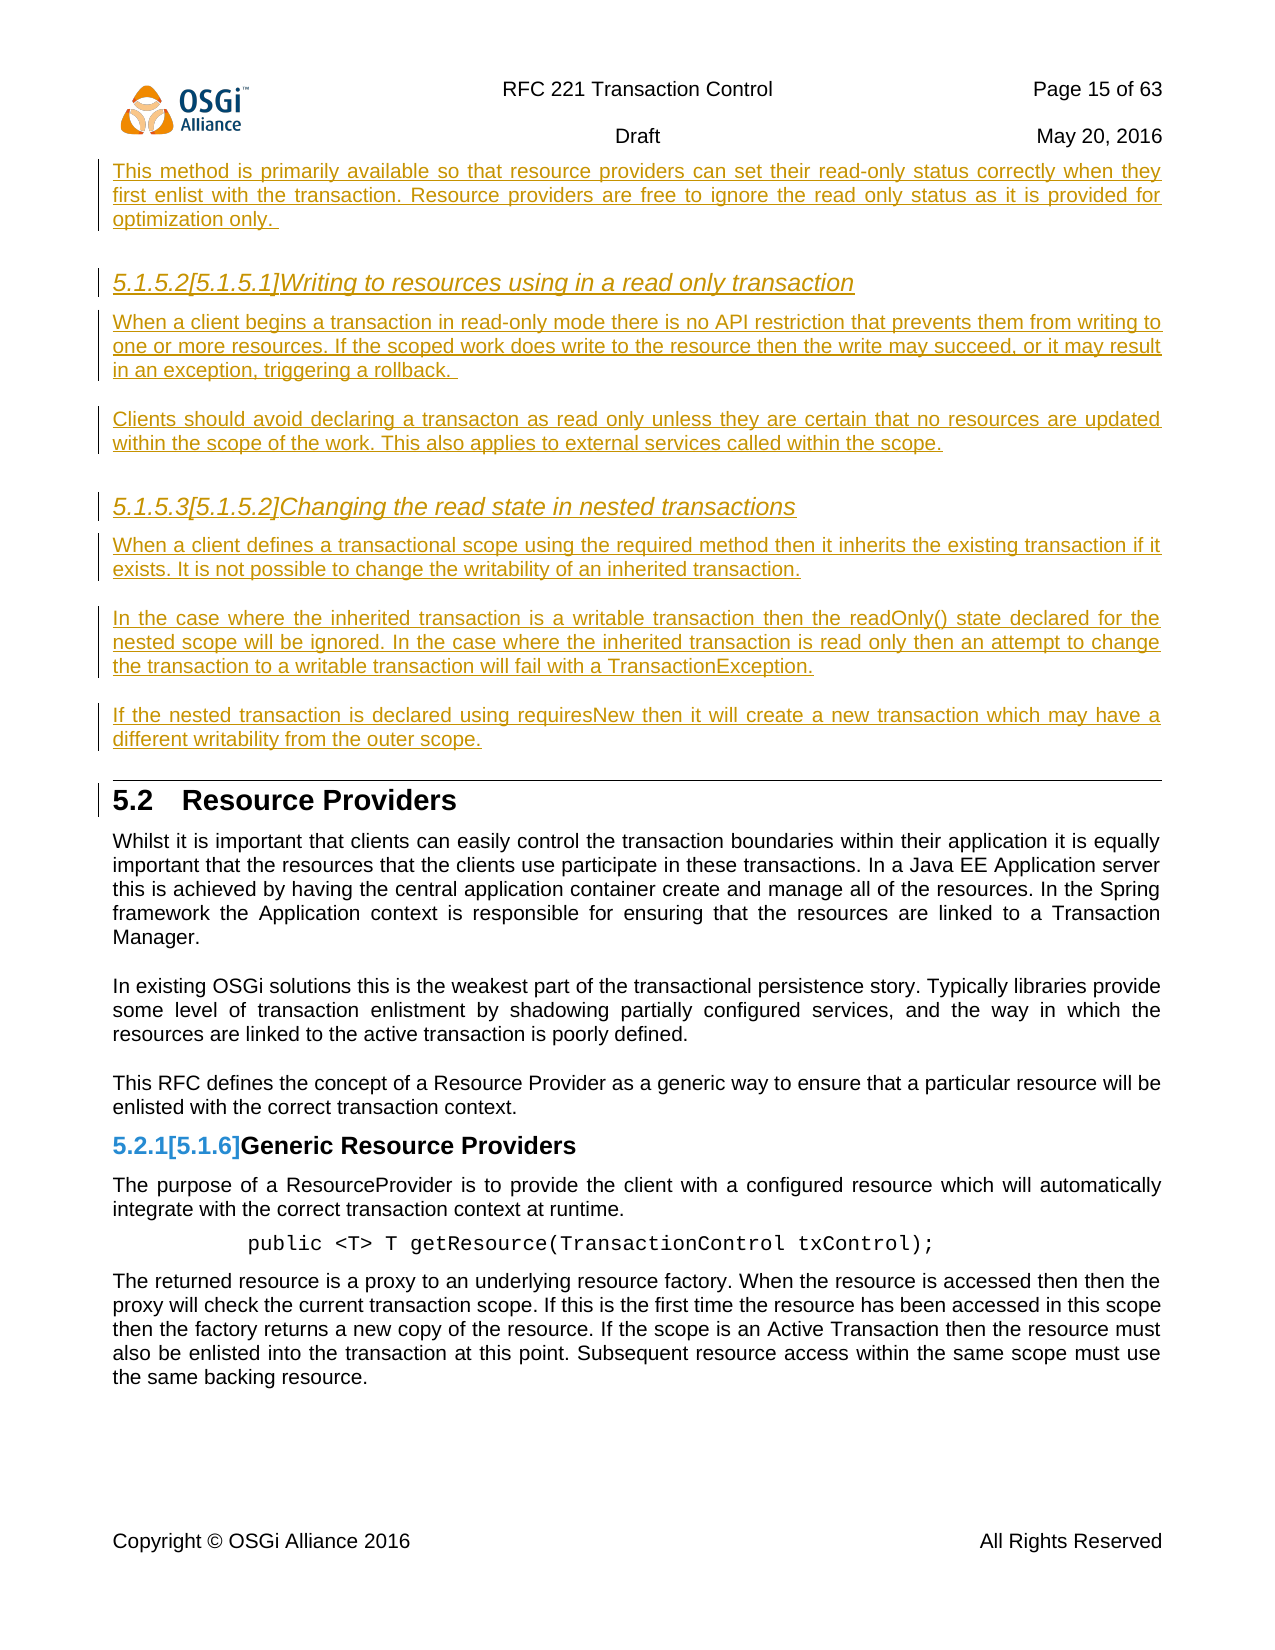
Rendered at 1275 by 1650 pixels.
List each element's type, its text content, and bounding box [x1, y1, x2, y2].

text Clients should avoid declaring a transacton as read only unless they are certain that no resources are updated [112, 406, 1162, 427]
text public <T> T getResource(TransactionControl txControl); [247, 1233, 1162, 1257]
text Whilst it is important that clients can easily control the transaction boundaries within their application it is equally important that the resources that the clients use participate in these transactions. In a Java EE Application server this is achieved by having the central application container create and manage all of the resources. In the Spring framework the Application context is responsible for ensuring that the resources are linked to a Transaction Manager. [112, 829, 1162, 949]
text within the scope of the work. This also applies to external services called within the scope. [112, 428, 1162, 454]
subtitle Changing the read state in nested transactions [112, 492, 1162, 521]
text When a client begins a transaction in read-only mode there is no API restriction that prevents them from writing to [112, 309, 1162, 331]
text In existing OSGi solutions this is the weakest part of the transactional persistence story. Typically libraries provide some level of transaction enlistment by shadowing partially configured services, and the way in which the resources are linked to the active transaction is poorly defined. [112, 974, 1162, 1046]
text In the case where the inherited transaction is a writable transaction then the readOnly() state declared for the nested scope will be ignored. In the case where the inherited transaction is read only then an attempt to change the transaction to a writable transaction will fail with a TransactionException. [112, 606, 1162, 678]
text The returned resource is a proxy to an underlying resource factory. When the resource is accessed then then the proxy will check the current transaction scope. If this is the first time the resource has been accessed in this scope then the factory returns a new copy of the resource. If the scope is an Active Transaction then the resource must also be enlisted into the transaction at this point. Subsequent resource access within the same scope must use the same backing resource. [112, 1269, 1162, 1389]
text This method is primarily available so that resource providers can set their read-only status correctly when they [112, 159, 1162, 180]
subtitle Writing to resources using in a read only transaction [112, 268, 1162, 297]
text The purpose of a ResourceProvider is to provide the client with a configured resource which will automatically integrate with the correct transaction context at runtime. [112, 1172, 1162, 1220]
text in an exception, triggering a rollback. [112, 355, 1162, 381]
text exists. It is not possible to change the writability of an inherited transaction. [112, 555, 1162, 581]
text optimization only. [112, 205, 1162, 231]
picture [113, 78, 257, 142]
text one or more resources. If the scoped work does write to the resource then the write may succeed, or it may result [112, 332, 1162, 354]
subtitle Resource Providers [112, 781, 1162, 817]
subtitle Generic Resource Providers [112, 1131, 1162, 1160]
text When a client defines a transactional scope using the required method then it inherits the existing transaction if it [112, 533, 1162, 554]
text If the nested transaction is declared using requiresNew then it will create a new transaction which may have a different writability from the outer scope. [112, 703, 1162, 751]
text This RFC defines the concept of a Resource Provider as a generic way to ensure that a particular resource will be enlisted with the correct transaction context. [112, 1071, 1162, 1119]
text first enlist with the transaction. Resource providers are free to ignore the read only status as it is provided for [112, 181, 1162, 204]
